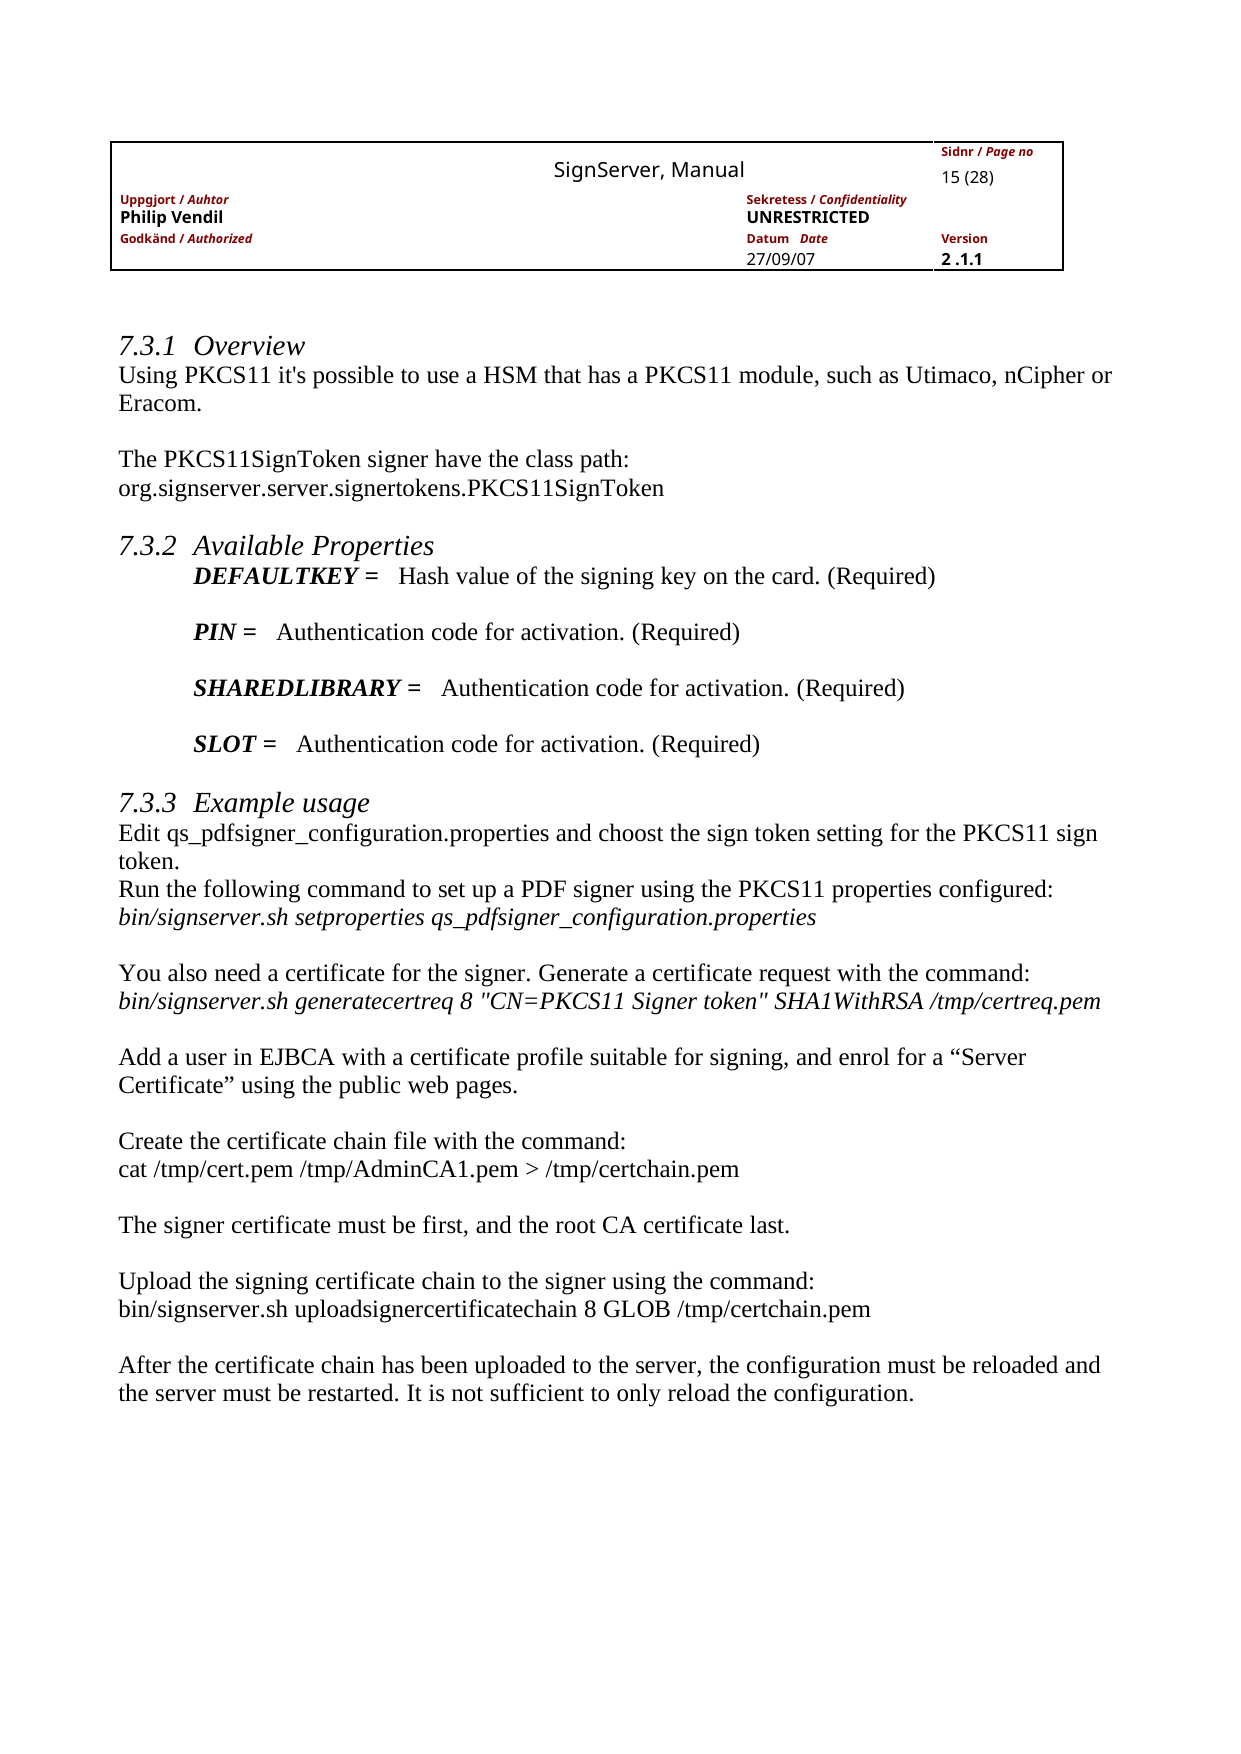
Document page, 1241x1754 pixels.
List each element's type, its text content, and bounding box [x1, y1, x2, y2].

text PIN = Authentication code for activation. (Required) [193, 618, 1122, 646]
text cat /tmp/cert.pem /tmp/AdminCA1.pem > /tmp/certchain.pem [118, 1155, 1122, 1183]
text You also need a certificate for the signer. Generate a certificate request with the command: [118, 959, 1122, 987]
text bin/signserver.sh generatecertreq 8 "CN=PKCS11 Signer token" SHA1WithRSA /tmp/certreq.pem [118, 987, 1122, 1015]
text Upload the signing certificate chain to the signer using the command: [118, 1267, 1122, 1295]
text Edit qs_pdfsigner_configuration.properties and choost the sign token setting for the PKCS11 sign token. [118, 819, 1122, 875]
text The signer certificate must be first, and the root CA certificate last. [118, 1211, 1122, 1239]
text Using PKCS11 it's possible to use a HSM that has a PKCS11 module, such as Utimaco, nCipher or Eracom. [118, 361, 1122, 417]
text Run the following command to set up a PDF signer using the PKCS11 properties configured: [118, 875, 1122, 903]
text Create the certificate chain file with the command: [118, 1127, 1122, 1155]
text After the certificate chain has been uploaded to the server, the configuration must be reloaded and the server must be restarted. It is not sufficient to only reload the configuration. [118, 1351, 1122, 1407]
text DEFAULTKEY = Hash value of the signing key on the card. (Required) [193, 562, 1122, 590]
text SLOT = Authentication code for activation. (Required) [193, 730, 1122, 758]
subtitle Example usage [118, 786, 1122, 819]
subtitle Overview [118, 329, 1122, 361]
text The PKCS11SignToken signer have the class path: org.signserver.server.signertokens.PKCS11SignToken [118, 445, 1122, 501]
text bin/signserver.sh uploadsignercertificatechain 8 GLOB /tmp/certchain.pem [118, 1295, 1122, 1323]
subtitle Available Properties [118, 529, 1122, 562]
text bin/signserver.sh setproperties qs_pdfsigner_configuration.properties [118, 903, 1122, 931]
text Add a user in EJBCA with a certificate profile suitable for signing, and enrol for a “Server Certificate” using the public web pages. [118, 1043, 1122, 1099]
text SHAREDLIBRARY = Authentication code for activation. (Required) [193, 674, 1122, 702]
